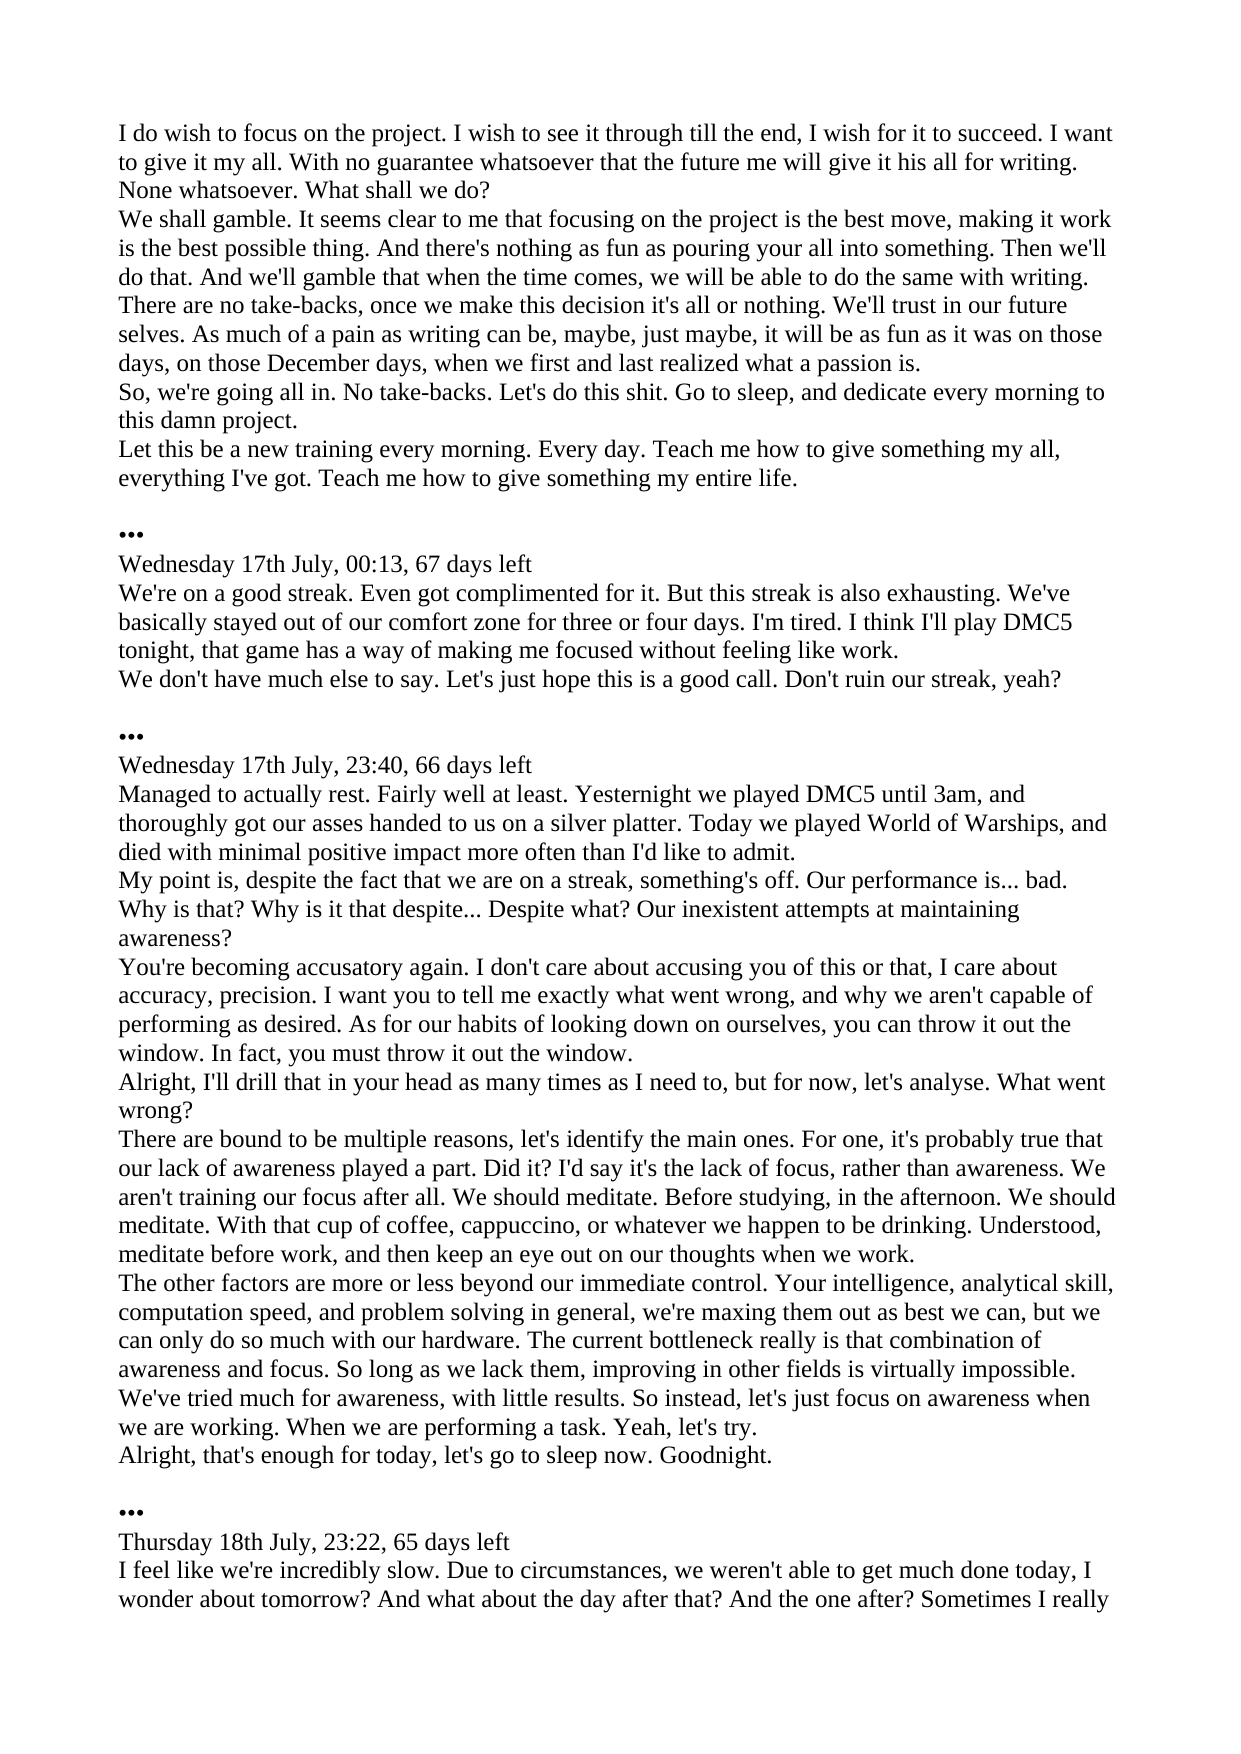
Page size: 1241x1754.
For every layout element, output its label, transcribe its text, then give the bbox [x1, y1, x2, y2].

text I do wish to focus on the project. I wish to see it through till the end, I wish for it to succeed. I want to give it my all. With no guarantee whatsoever that the future me will give it his all for writing. None whatsoever. What shall we do? [118, 118, 1122, 204]
text We've tried much for awareness, with little results. So instead, let's just focus on awareness when we are working. When we are performing a task. Yeah, let's try. [118, 1383, 1122, 1441]
text ••• [118, 521, 1122, 549]
text Wednesday 17th July, 23:40, 66 days left [118, 751, 1122, 779]
text We're on a good streak. Even got complimented for it. But this streak is also exhausting. We've basically stayed out of our comfort zone for three or four days. I'm tired. I think I'll play DMC5 tonight, that game has a way of making me focused without feeling like work. [118, 578, 1122, 664]
text Thursday 18th July, 23:22, 65 days left [118, 1527, 1122, 1556]
text So, we're going all in. No take-backs. Let's do this shit. Go to sleep, and dedicate every morning to this damn project. [118, 377, 1122, 434]
text I feel like we're incredibly slow. Due to circumstances, we weren't able to get much done today, I wonder about tomorrow? And what about the day after that? And the one after? Sometimes I really [118, 1556, 1122, 1613]
text Alright, I'll drill that in your head as many times as I need to, but for now, let's analyse. What went wrong? [118, 1067, 1122, 1124]
text We don't have much else to say. Let's just hope this is a good call. Don't ruin our streak, yeah? [118, 664, 1122, 693]
text My point is, despite the fact that we are on a streak, something's off. Our performance is... bad. Why is that? Why is it that despite... Despite what? Our inexistent attempts at maintaining awareness? [118, 866, 1122, 952]
text Let this be a new training every morning. Every day. Teach me how to give something my all, everything I've got. Teach me how to give something my entire life. [118, 434, 1122, 492]
text You're becoming accusatory again. I don't care about accusing you of this or that, I care about accuracy, precision. I want you to tell me exactly what went wrong, and why we aren't capable of performing as desired. As for our habits of looking down on ourselves, you can throw it out the window. In fact, you must throw it out the window. [118, 952, 1122, 1067]
text The other factors are more or less beyond our immediate control. Your intelligence, analytical skill, computation speed, and problem solving in general, we're maxing them out as best we can, but we can only do so much with our hardware. The current bottleneck really is that combination of awareness and focus. So long as we lack them, improving in other fields is virtually impossible. [118, 1268, 1122, 1383]
text ••• [118, 1498, 1122, 1527]
text We shall gamble. It seems clear to me that focusing on the project is the best move, making it work is the best possible thing. And there's nothing as fun as pouring your all into something. Then we'll do that. And we'll gamble that when the time comes, we will be able to do the same with writing. There are no take-backs, once we make this decision it's all or nothing. We'll trust in our future selves. As much of a pain as writing can be, maybe, just maybe, it will be as fun as it was on those days, on those December days, when we first and last realized what a passion is. [118, 204, 1122, 377]
text ••• [118, 722, 1122, 751]
text Managed to actually rest. Fairly well at least. Yesternight we played DMC5 until 3am, and thoroughly got our asses handed to us on a silver platter. Today we played World of Warships, and died with minimal positive impact more often than I'd like to admit. [118, 779, 1122, 866]
text Alright, that's enough for today, let's go to sleep now. Goodnight. [118, 1441, 1122, 1469]
text Wednesday 17th July, 00:13, 67 days left [118, 549, 1122, 578]
text There are bound to be multiple reasons, let's identify the main ones. For one, it's probably true that our lack of awareness played a part. Did it? I'd say it's the lack of focus, rather than awareness. We aren't training our focus after all. We should meditate. Before studying, in the afternoon. We should meditate. With that cup of coffee, cappuccino, or whatever we happen to be drinking. Understood, meditate before work, and then keep an eye out on our thoughts when we work. [118, 1124, 1122, 1268]
